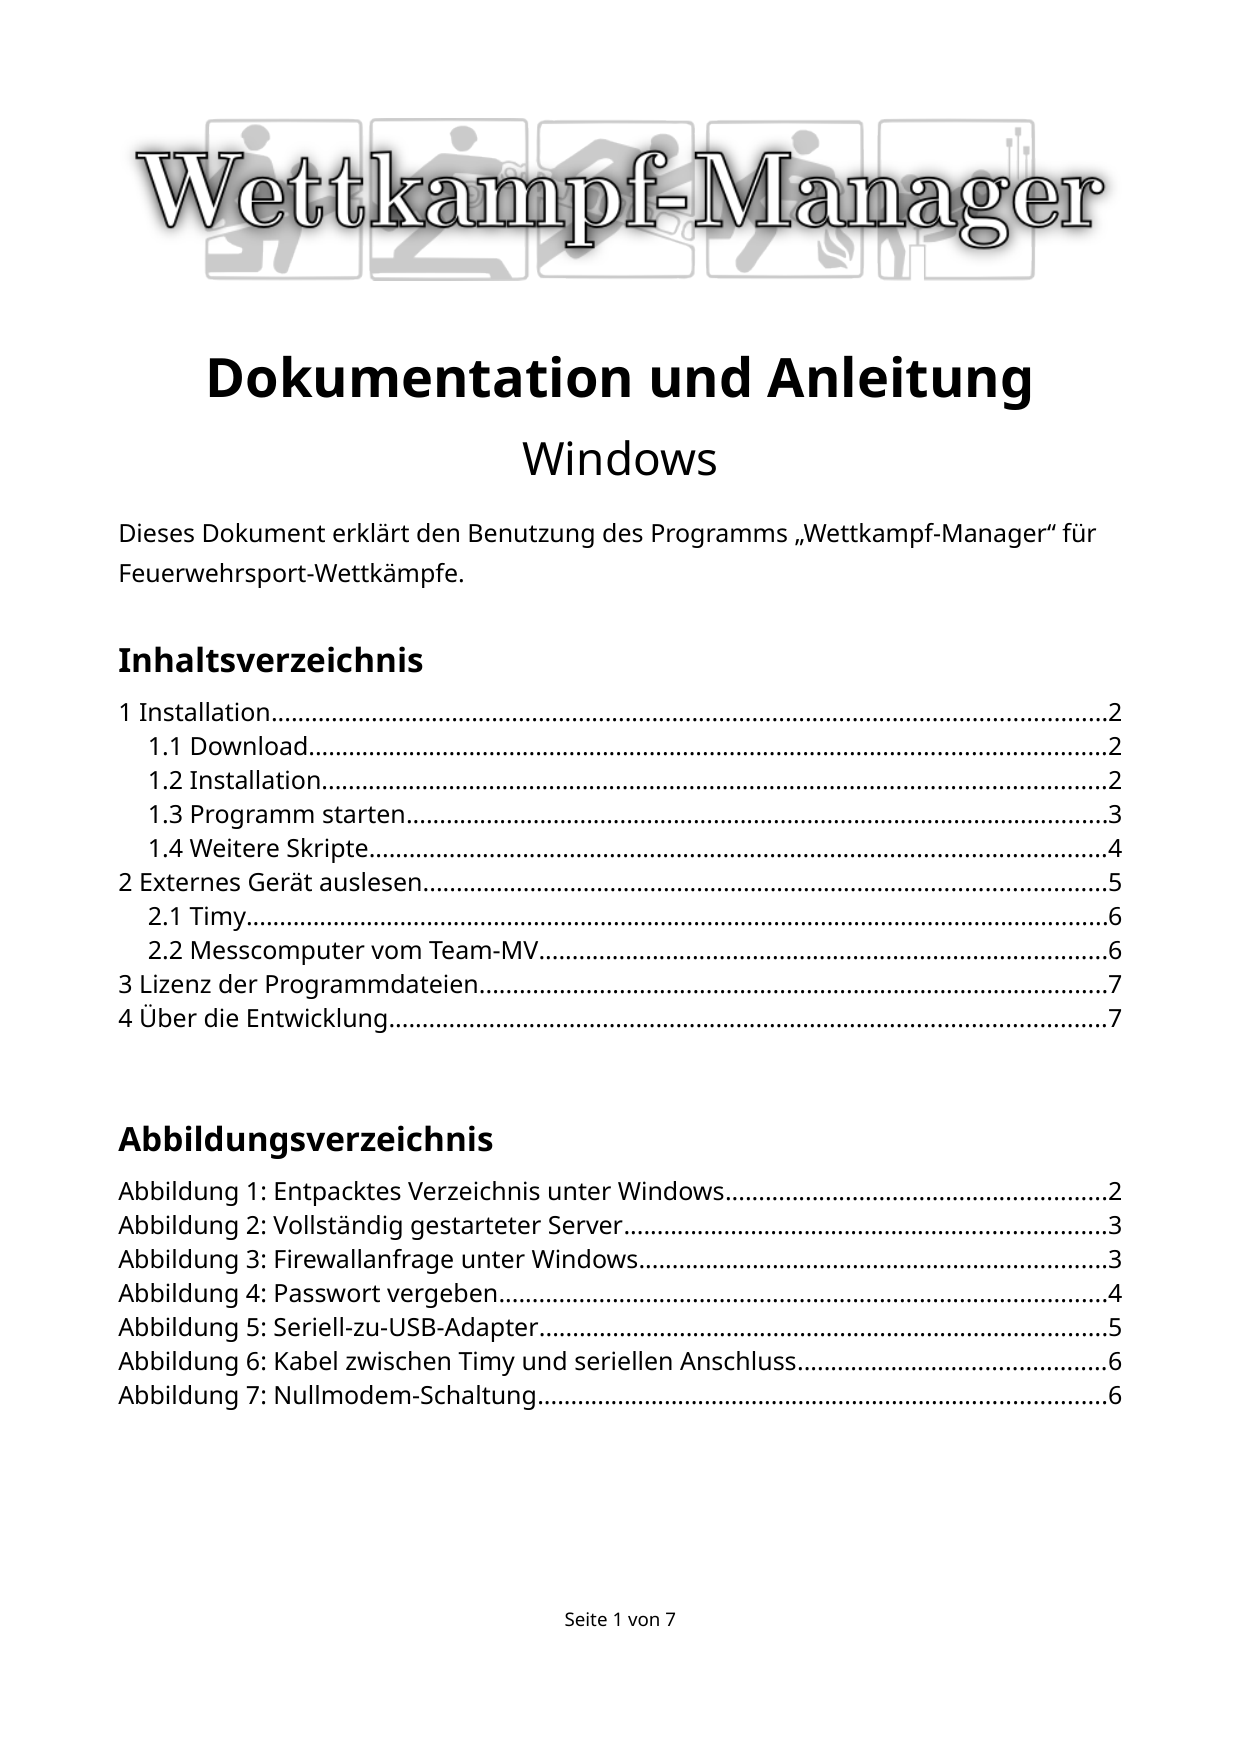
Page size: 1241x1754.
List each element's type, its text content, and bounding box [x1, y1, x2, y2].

text Abbildung 1: Entpacktes Verzeichnis unter Windows 2 [118, 1173, 1122, 1207]
text 2 Externes Gerät auslesen 5 [118, 865, 1122, 899]
text 2.1 Timy 6 [148, 899, 1122, 933]
text Windows [118, 426, 1122, 488]
text Abbildung 3: Firewallanfrage unter Windows 3 [118, 1242, 1122, 1276]
picture [118, 118, 1123, 281]
subtitle Abbildungsverzeichnis [118, 1116, 1122, 1161]
text 1.1 Download 2 [148, 728, 1122, 763]
text Abbildung 5: Seriell-zu-USB-Adapter 5 [118, 1310, 1122, 1344]
text 3 Lizenz der Programmdateien 7 [118, 967, 1122, 1001]
text 1 Installation 2 [118, 694, 1122, 728]
text 1.4 Weitere Skripte 4 [148, 831, 1122, 865]
text Abbildung 4: Passwort vergeben 4 [118, 1276, 1122, 1310]
text Abbildung 6: Kabel zwischen Timy und seriellen Anschluss 6 [118, 1344, 1122, 1378]
text 1.3 Programm starten 3 [148, 797, 1122, 831]
subtitle Inhaltsverzeichnis [118, 637, 1122, 682]
text Abbildung 7: Nullmodem-Schaltung 6 [118, 1378, 1122, 1412]
text 4 Über die Entwicklung 7 [118, 1001, 1122, 1035]
text Abbildung 2: Vollständig gestarteter Server 3 [118, 1207, 1122, 1242]
text 2.2 Messcomputer vom Team-MV 6 [148, 933, 1122, 967]
text 1.2 Installation 2 [148, 763, 1122, 797]
subtitle Dokumentation und Anleitung [118, 340, 1122, 413]
text Dieses Dokument erklärt den Benutzung des Programms „Wettkampf-Manager“ für Feuerwehrsport-Wettkämpfe. [118, 515, 1122, 590]
